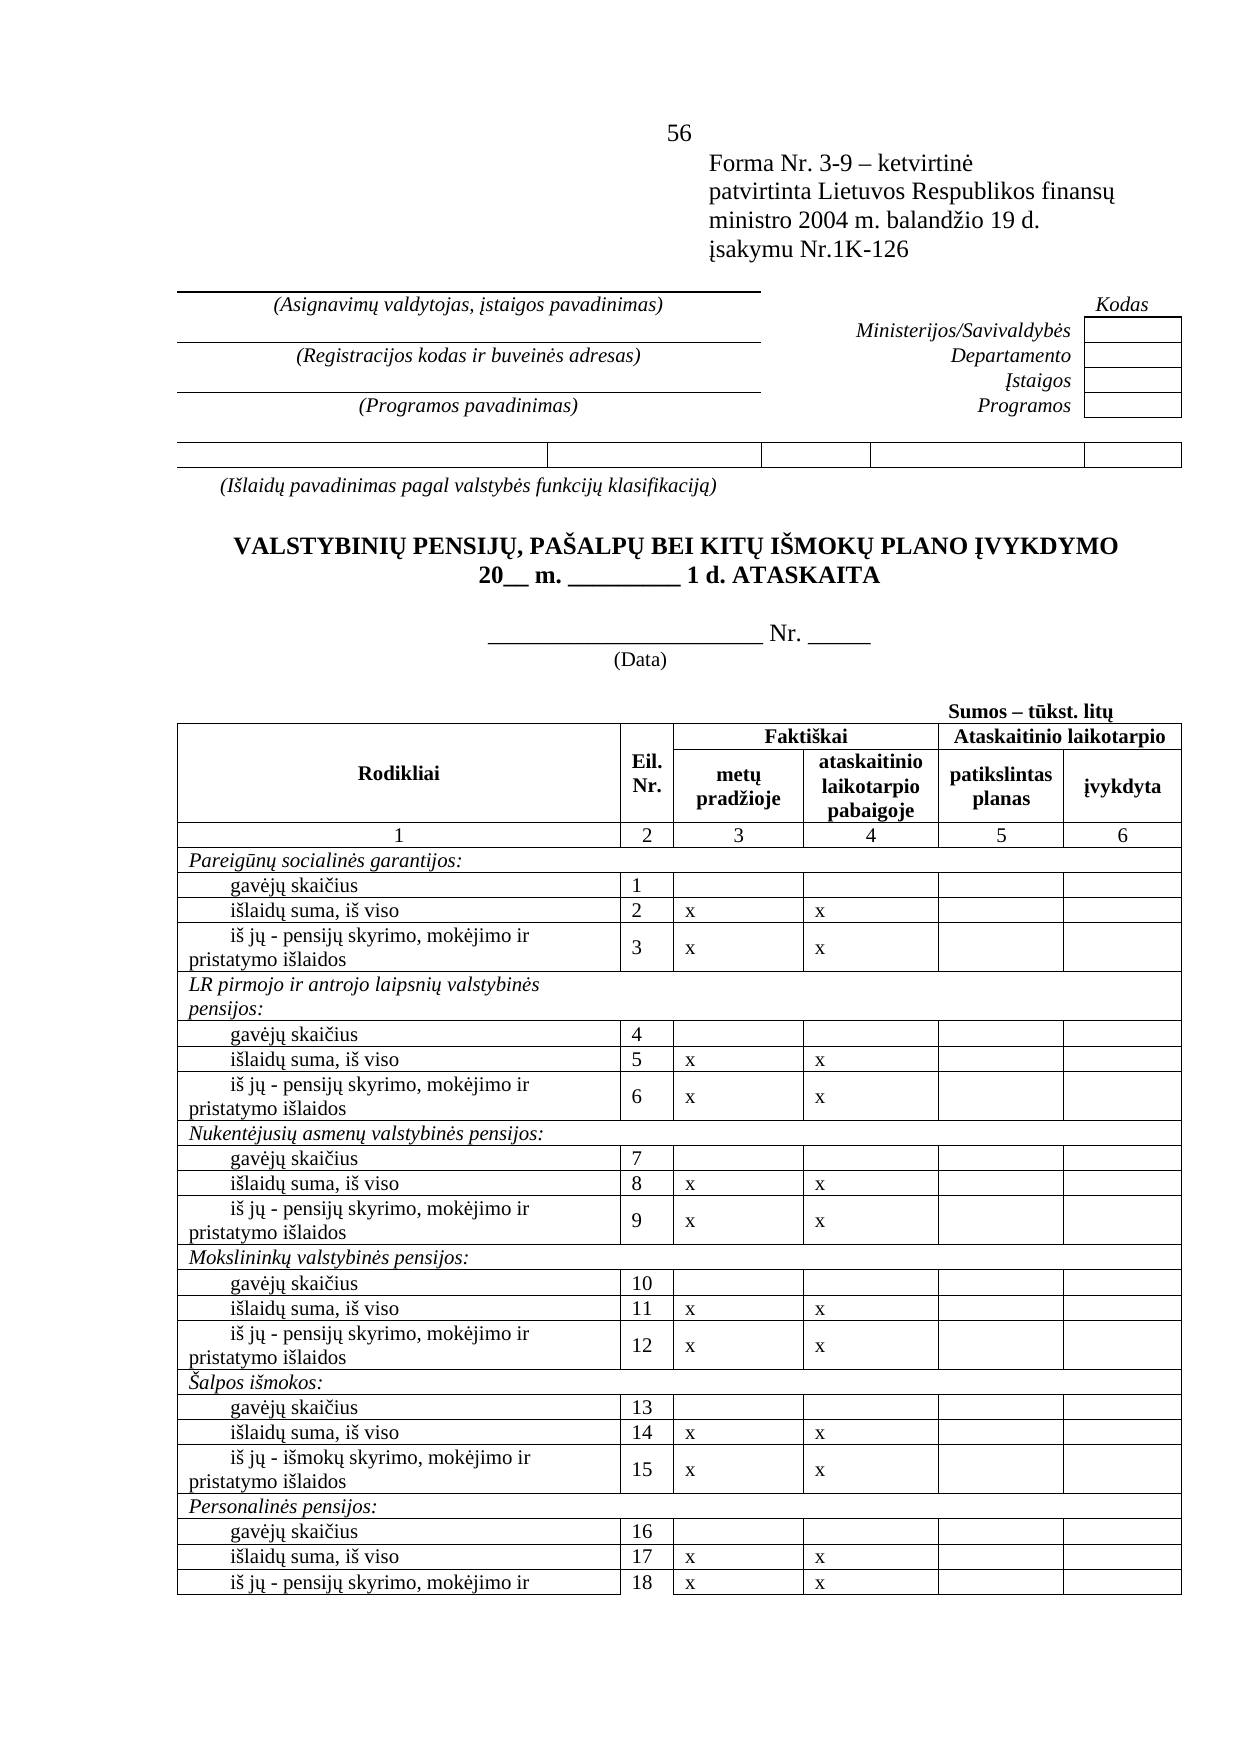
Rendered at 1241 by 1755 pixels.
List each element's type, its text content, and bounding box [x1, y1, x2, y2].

table_cell išlaidų suma, iš viso [178, 1545, 620, 1568]
table_cell [938, 972, 1064, 1020]
table_cell Ataskaitinio laikotarpio [939, 724, 1181, 748]
table_cell x [804, 1545, 938, 1568]
table_cell 17 [621, 1545, 673, 1568]
table_header (Asignavimų valdytojas, įstaigos pavadinimas) [177, 293, 761, 316]
text Forma Nr. 3-9 – ketvirtinė [177, 148, 1181, 176]
table_cell 1 [178, 823, 620, 847]
table_cell [353, 417, 548, 442]
table_cell [548, 316, 761, 342]
table_cell [1064, 848, 1181, 872]
table_cell [939, 1072, 1063, 1120]
table_cell [674, 1494, 803, 1518]
table_cell [548, 367, 761, 392]
table_header [611, 699, 748, 723]
table_cell [804, 1146, 938, 1170]
table_cell 6 [1064, 823, 1181, 847]
table_cell Ministerijos/Savivaldybės [761, 316, 1084, 342]
table_cell 13 [621, 1395, 673, 1419]
table_cell 8 [621, 1171, 673, 1195]
table_cell (Registracijos kodas ir buveinės adresas) [177, 343, 761, 367]
table_cell gavėjų skaičius [178, 1146, 620, 1170]
table_cell Departamento [871, 342, 1084, 367]
table_cell [1064, 1245, 1181, 1269]
table_cell iš jų - išmokų skyrimo, mokėjimo ir pristatymo išlaidos [178, 1445, 620, 1493]
table_cell [353, 316, 548, 342]
table_cell [803, 1494, 938, 1518]
table_cell x [674, 1321, 803, 1369]
table_cell [548, 443, 761, 467]
table_cell 4 [804, 823, 938, 847]
table_cell 1 [621, 873, 673, 897]
table_cell [177, 417, 353, 442]
table_cell [1085, 368, 1181, 392]
table_cell [548, 417, 761, 442]
table_cell 4 [621, 1021, 673, 1046]
table_cell [939, 1196, 1063, 1244]
table_header [177, 699, 552, 723]
table_cell x [804, 1171, 938, 1195]
table_header Sumos – tūkst. litų [863, 699, 1140, 723]
table_cell x [674, 923, 803, 971]
table_cell (Išlaidų pavadinimas pagal valstybės funkcijų klasifikaciją) [177, 468, 761, 503]
table_cell [1064, 1570, 1181, 1594]
table_cell [804, 1270, 938, 1294]
table_cell patikslintas planas [939, 750, 1063, 822]
table_cell [1064, 1296, 1181, 1319]
table_cell x [804, 1072, 938, 1120]
table_cell [1064, 1270, 1181, 1294]
text įsakymu Nr.1K-126 [177, 234, 1181, 263]
table_cell [1085, 343, 1181, 367]
table_header [871, 291, 1084, 316]
table_cell [620, 1121, 674, 1145]
table_cell x [804, 898, 938, 922]
table_cell [803, 1370, 938, 1394]
table_header Kodas [1084, 291, 1181, 316]
table_cell [1064, 1146, 1181, 1170]
table_cell x [674, 1072, 803, 1120]
table_cell [938, 1370, 1064, 1394]
table_cell [674, 1395, 803, 1419]
table_cell [761, 468, 871, 503]
table_cell iš jų - pensijų skyrimo, mokėjimo ir pristatymo išlaidos [178, 1072, 620, 1120]
table_cell iš jų - pensijų skyrimo, mokėjimo ir pristatymo išlaidos [178, 1321, 620, 1369]
table_cell 16 [621, 1519, 673, 1543]
table_cell išlaidų suma, iš viso [178, 1296, 620, 1319]
table_cell 14 [621, 1420, 673, 1444]
table_cell [871, 443, 1084, 467]
table_cell x [674, 1196, 803, 1244]
table_cell [939, 898, 1063, 922]
table_header [748, 699, 863, 723]
table_cell [1064, 1321, 1181, 1369]
table_header [1140, 699, 1181, 723]
table_cell [939, 1420, 1063, 1444]
table_cell [620, 1245, 674, 1269]
table_cell [1064, 1395, 1181, 1419]
table_cell Rodikliai [178, 724, 620, 822]
table_cell x [804, 1047, 938, 1071]
table_cell [871, 468, 1084, 503]
table_cell [620, 1494, 674, 1518]
table_cell [177, 367, 353, 392]
table_cell [939, 1545, 1063, 1568]
table_cell [1064, 1445, 1181, 1493]
table_cell [939, 1519, 1063, 1543]
table_cell x [804, 1570, 938, 1594]
table_cell [674, 1146, 803, 1170]
table_cell [674, 1021, 803, 1046]
table_cell [1064, 1121, 1181, 1145]
table_cell iš jų - pensijų skyrimo, mokėjimo ir [178, 1570, 620, 1594]
table_cell [1064, 1420, 1181, 1444]
text patvirtinta Lietuvos Respublikos finansų [177, 176, 1181, 205]
table_cell 18 [621, 1570, 673, 1594]
table_cell [1064, 1021, 1181, 1046]
table_cell 15 [621, 1445, 673, 1493]
table_cell [761, 417, 871, 442]
table_cell [674, 873, 803, 897]
table_cell [761, 392, 871, 417]
table_cell [177, 443, 353, 467]
table_cell [761, 367, 871, 392]
table_cell [1064, 873, 1181, 897]
table_cell Nukentėjusių asmenų valstybinės pensijos: [178, 1121, 620, 1145]
table_cell x [674, 1047, 803, 1071]
table_cell [1084, 418, 1181, 442]
table_cell [803, 1245, 938, 1269]
table_cell įvykdyta [1064, 750, 1181, 822]
table_cell [804, 873, 938, 897]
table_cell x [804, 1445, 938, 1493]
table_cell [674, 1245, 803, 1269]
table_cell [1064, 898, 1181, 922]
table_cell [938, 1494, 1064, 1518]
table_cell 11 [621, 1296, 673, 1319]
table_cell [761, 342, 871, 367]
table_cell [762, 443, 870, 467]
table_cell iš jų - pensijų skyrimo, mokėjimo ir pristatymo išlaidos [178, 923, 620, 971]
table_cell išlaidų suma, iš viso [178, 1420, 620, 1444]
table_cell [938, 848, 1064, 872]
table_cell 9 [621, 1196, 673, 1244]
table_cell [1085, 318, 1181, 342]
table_cell [939, 873, 1063, 897]
table_cell [939, 1445, 1063, 1493]
table_cell [939, 1047, 1063, 1071]
text ______________________ Nr. _____ [177, 618, 1181, 646]
table_cell [1064, 1171, 1181, 1195]
table_cell Eil. Nr. [621, 724, 673, 822]
table_cell [804, 1395, 938, 1419]
table_cell Įstaigos [871, 367, 1084, 392]
table_cell 10 [621, 1270, 673, 1294]
table_cell gavėjų skaičius [178, 1395, 620, 1419]
text 20__ m. _________ 1 d. ATASKAITA [177, 560, 1181, 589]
table_cell Personalinės pensijos: [178, 1494, 620, 1518]
table_cell 5 [939, 823, 1063, 847]
table_cell [620, 972, 674, 1020]
table_cell x [674, 1545, 803, 1568]
table_cell [1064, 1545, 1181, 1568]
table_cell x [804, 1196, 938, 1244]
table_cell [674, 972, 803, 1020]
table_cell gavėjų skaičius [178, 1021, 620, 1046]
table_cell x [804, 1420, 938, 1444]
table_cell [1064, 1370, 1181, 1394]
table_cell [939, 1021, 1063, 1046]
table_cell [1064, 1519, 1181, 1543]
table_cell [939, 923, 1063, 971]
table_cell Šalpos išmokos: [178, 1370, 620, 1394]
table_cell išlaidų suma, iš viso [178, 898, 620, 922]
table_header [552, 699, 611, 723]
table_cell [620, 848, 674, 872]
table_cell [804, 1519, 938, 1543]
table_cell gavėjų skaičius [178, 1519, 620, 1543]
table_cell [353, 443, 547, 467]
table_cell [939, 1321, 1063, 1369]
table_cell išlaidų suma, iš viso [178, 1171, 620, 1195]
table_cell gavėjų skaičius [178, 873, 620, 897]
table_cell [939, 1296, 1063, 1319]
table_cell [1085, 443, 1181, 467]
table_cell gavėjų skaičius [178, 1270, 620, 1294]
table_cell x [674, 1445, 803, 1493]
table_cell [674, 1370, 803, 1394]
table_cell [1064, 923, 1181, 971]
table_cell [803, 848, 938, 872]
table_cell [1064, 1494, 1181, 1518]
table_cell išlaidų suma, iš viso [178, 1047, 620, 1071]
table_cell Faktiškai [674, 724, 938, 748]
table_cell 3 [621, 923, 673, 971]
text ministro 2004 m. balandžio 19 d. [177, 205, 1181, 234]
table_cell [803, 1121, 938, 1145]
table_cell x [674, 1420, 803, 1444]
table_cell [1064, 972, 1181, 1020]
table_cell [939, 1146, 1063, 1170]
table_header [761, 291, 871, 316]
table_cell 6 [621, 1072, 673, 1120]
table_cell [1064, 1072, 1181, 1120]
table_cell [353, 367, 548, 392]
table_cell x [804, 1321, 938, 1369]
text (Data) [177, 646, 1181, 671]
table_cell 3 [674, 823, 803, 847]
table_cell [871, 417, 1084, 442]
table_cell metų pradžioje [674, 750, 803, 822]
table_cell [620, 1370, 674, 1394]
table_cell [939, 1570, 1063, 1594]
table_cell [674, 1270, 803, 1294]
table_cell [939, 1395, 1063, 1419]
table_cell [177, 316, 353, 342]
table_cell LR pirmojo ir antrojo laipsnių valstybinės pensijos: [178, 972, 620, 1020]
table_cell [674, 1519, 803, 1543]
table_cell x [674, 1570, 803, 1594]
table_cell 2 [621, 898, 673, 922]
table_cell 2 [621, 823, 673, 847]
table_cell [1064, 1196, 1181, 1244]
table_cell x [674, 1296, 803, 1319]
table_cell [804, 1021, 938, 1046]
table_cell x [804, 923, 938, 971]
table_cell [939, 1270, 1063, 1294]
table_cell [938, 1245, 1064, 1269]
table_cell [1085, 393, 1181, 417]
table_cell 12 [621, 1321, 673, 1369]
table_cell x [674, 1171, 803, 1195]
table_cell [1064, 1047, 1181, 1071]
table_cell [1084, 468, 1181, 503]
table_cell 7 [621, 1146, 673, 1170]
table_cell (Programos pavadinimas) [177, 393, 761, 417]
table_cell 5 [621, 1047, 673, 1071]
table_cell Mokslininkų valstybinės pensijos: [178, 1245, 620, 1269]
table_cell x [804, 1296, 938, 1319]
table_cell ataskaitinio laikotarpio pabaigoje [804, 750, 938, 822]
text VALSTYBINIŲ PENSIJŲ, PAŠALPŲ BEI KITŲ IŠMOKŲ PLANO ĮVYKDYMO [177, 531, 1181, 560]
table_cell [939, 1171, 1063, 1195]
table_cell [674, 848, 803, 872]
table_cell Programos [871, 392, 1084, 417]
table_cell x [674, 898, 803, 922]
table_cell [674, 1121, 803, 1145]
table_cell iš jų - pensijų skyrimo, mokėjimo ir pristatymo išlaidos [178, 1196, 620, 1244]
table_cell [938, 1121, 1064, 1145]
table_cell Pareigūnų socialinės garantijos: [178, 848, 620, 872]
table_cell [803, 972, 938, 1020]
